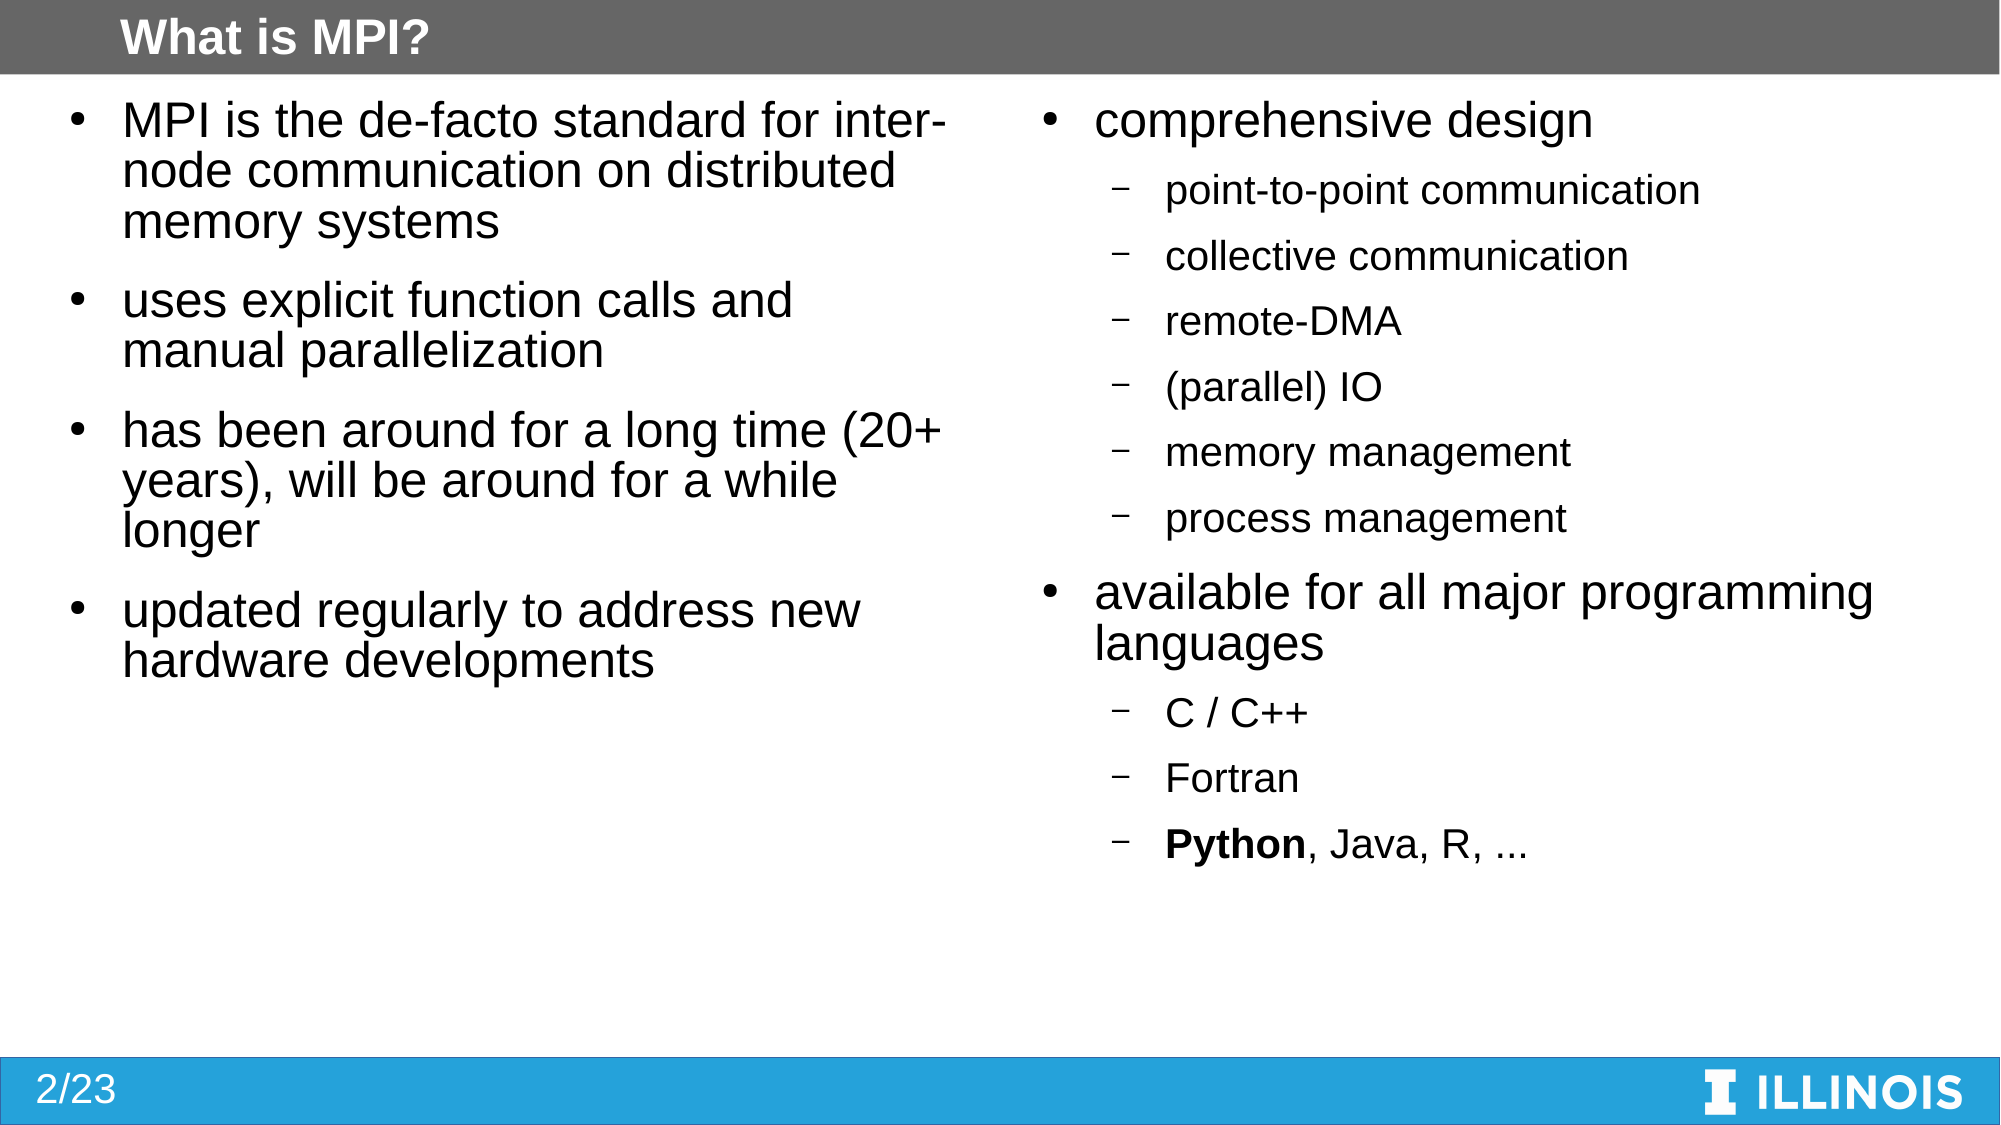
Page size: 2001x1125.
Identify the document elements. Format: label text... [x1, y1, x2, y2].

list comprehensive design point-to-point communication collective communication remote-DMA (parallel) IO memory management process management available for all major programming languages C / C++ Fortran Python, Java, R, ... [1023, 97, 1950, 1058]
picture [1705, 1069, 1962, 1115]
list MPI is the de-facto standard for inter-node communication on distributed memory systems uses explicit function calls and manual parallelization has been around for a long time (20+ years), will be around for a while longer updated regularly to address new hardware developments [51, 97, 978, 1058]
title What is MPI? [0, 0, 2000, 75]
